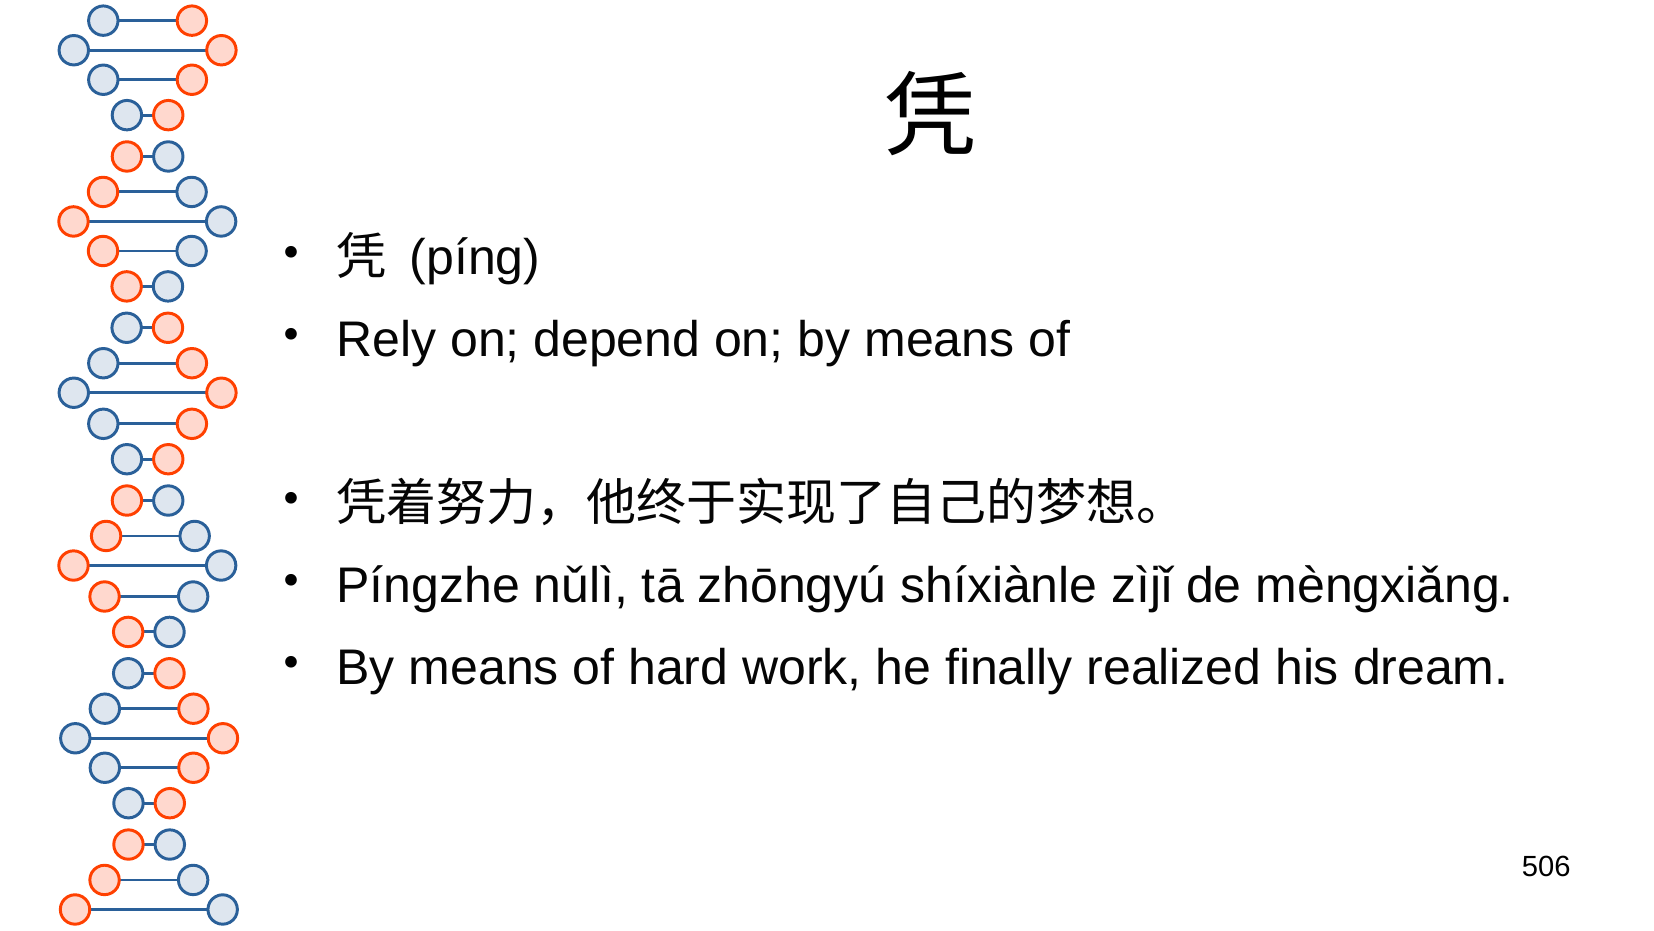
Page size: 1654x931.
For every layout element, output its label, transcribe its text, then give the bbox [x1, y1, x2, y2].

list 凭 (píng) Rely on; depend on; by means of 凭着努力，他终于实现了自己的梦想。 Píngzhe nǔlì, tā zhōngyú shíxiànle zìjǐ de mèngxiǎng. By means of hard work, he finally realized his dream. [265, 224, 1595, 764]
title 凭 [265, 35, 1595, 189]
